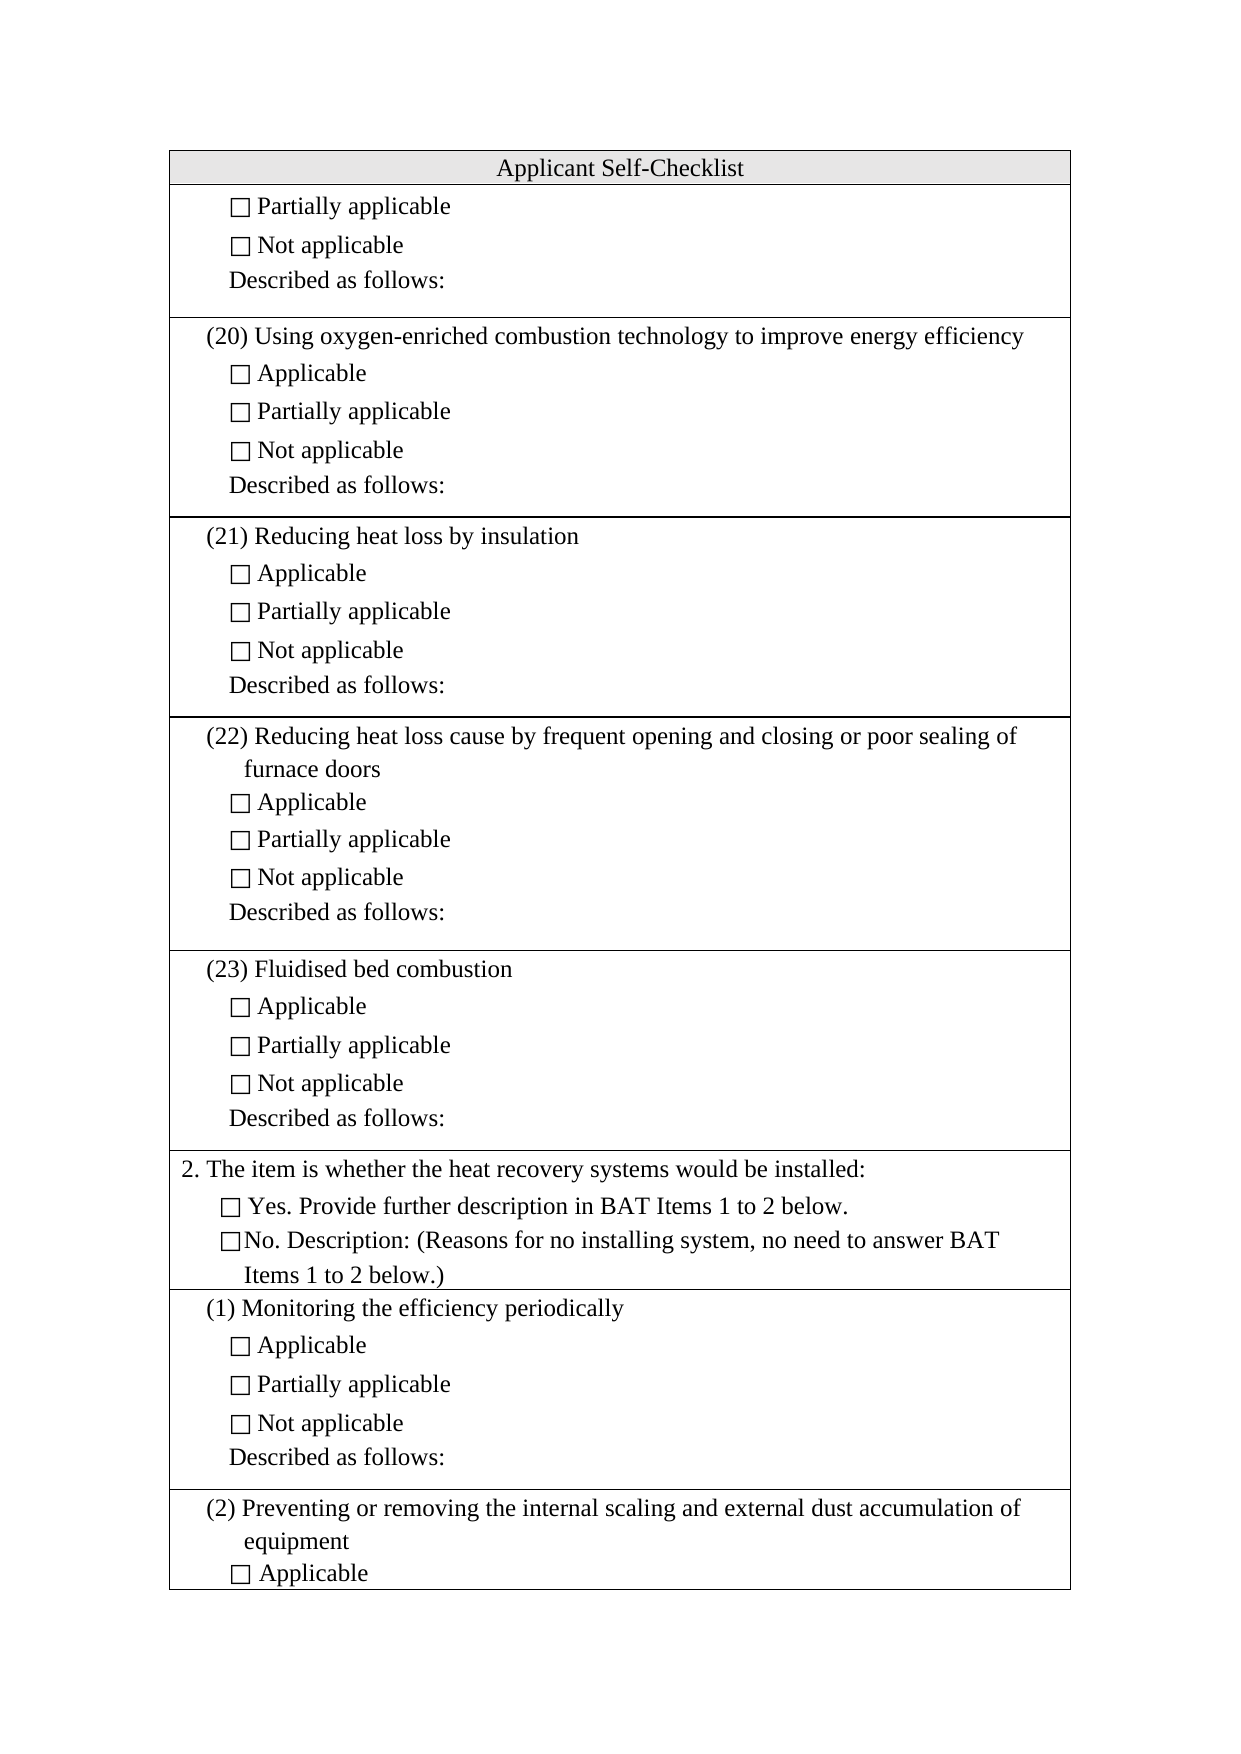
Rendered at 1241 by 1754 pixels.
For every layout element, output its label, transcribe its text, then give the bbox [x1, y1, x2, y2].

table_cell (2) Preventing or removing the internal scaling and external dust accumulation of equipment □ Applicable [170, 1490, 1070, 1589]
table_cell The item is whether the heat recovery systems would be installed: Yes. Provide further description in BAT Items 1 to 2 below. No. Description: (Reasons for no installing system, no need to answer BAT Items 1 to 2 below.) [170, 1151, 1070, 1289]
table_cell (20) Using oxygen-enriched combustion technology to improve energy efficiency Applicable Partially applicable Not applicable Described as follows: [170, 318, 1070, 516]
table_cell (22) Reducing heat loss cause by frequent opening and closing or poor sealing of furnace doors Applicable Partially applicable Not applicable Described as follows: [170, 718, 1070, 950]
table_cell Partially applicable Not applicable Described as follows: [170, 185, 1070, 317]
table_cell (21) Reducing heat loss by insulation Applicable Partially applicable Not applicable Described as follows: [170, 518, 1070, 716]
table_header Applicant Self-Checklist [170, 151, 1070, 183]
table_cell (23) Fluidised bed combustion Applicable Partially applicable Not applicable Described as follows: [170, 951, 1070, 1150]
table_cell Monitoring the efficiency periodically Applicable Partially applicable Not applicable Described as follows: [170, 1290, 1070, 1489]
